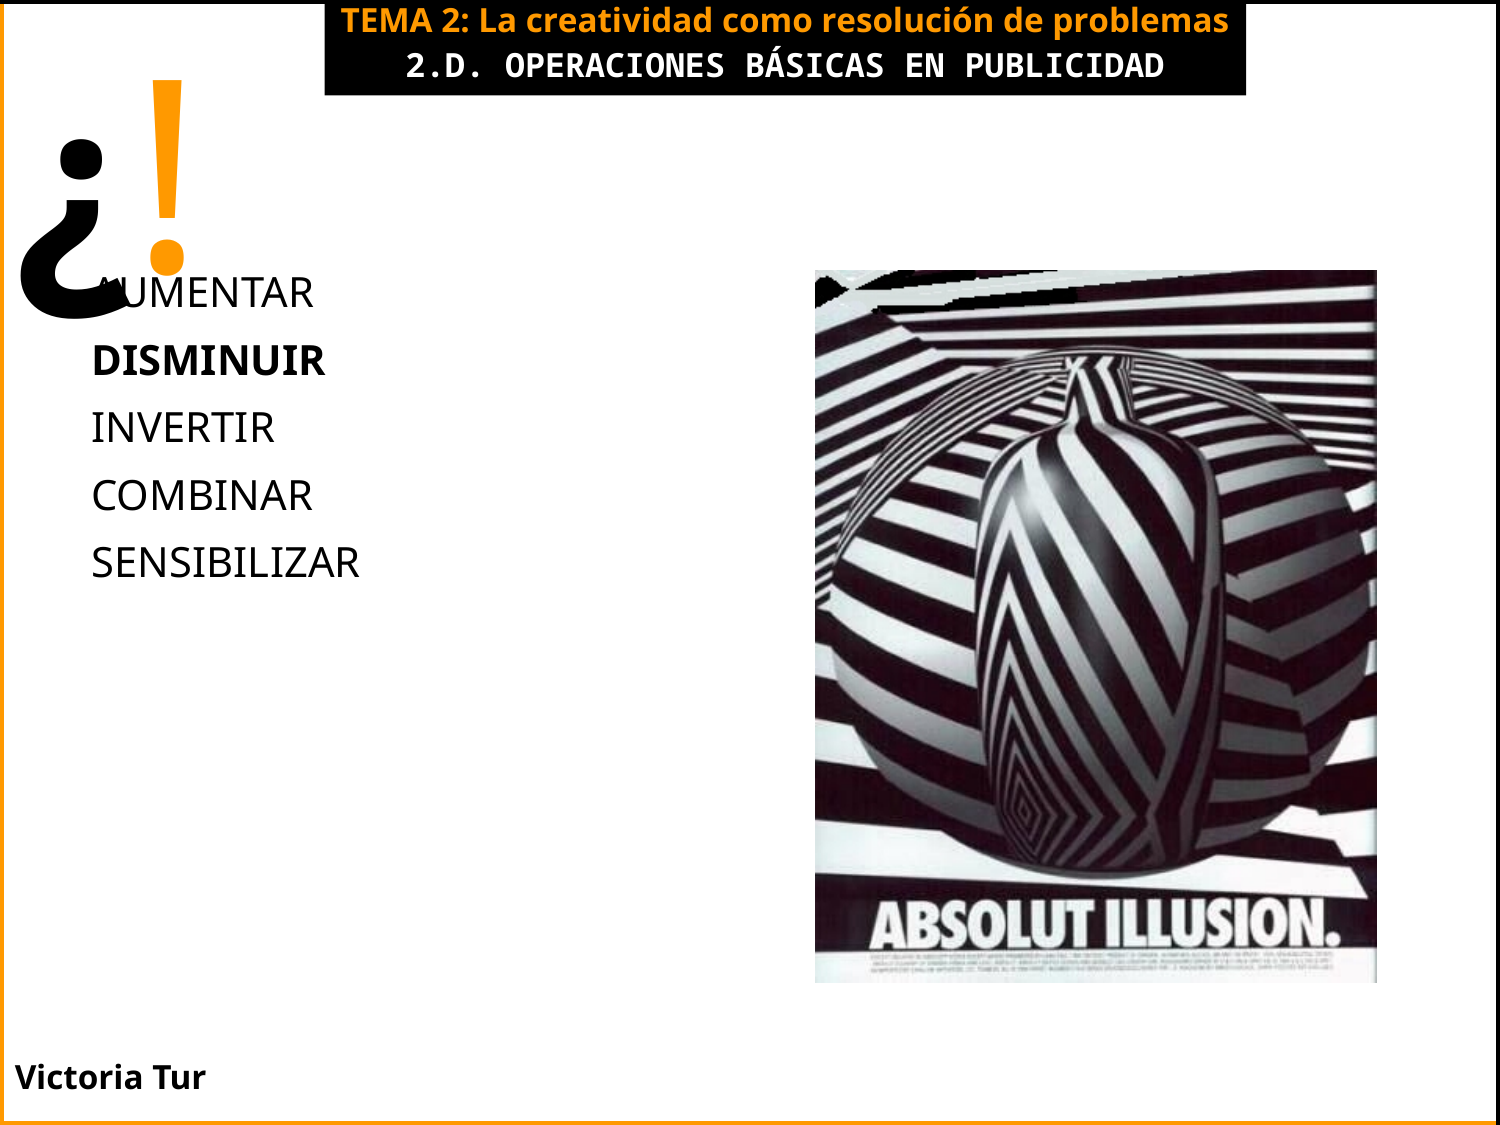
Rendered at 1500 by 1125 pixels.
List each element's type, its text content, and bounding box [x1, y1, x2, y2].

picture [815, 270, 1377, 983]
list AUMENTAR DISMINUIR INVERTIR COMBINAR SENSIBILIZAR [76, 255, 739, 998]
